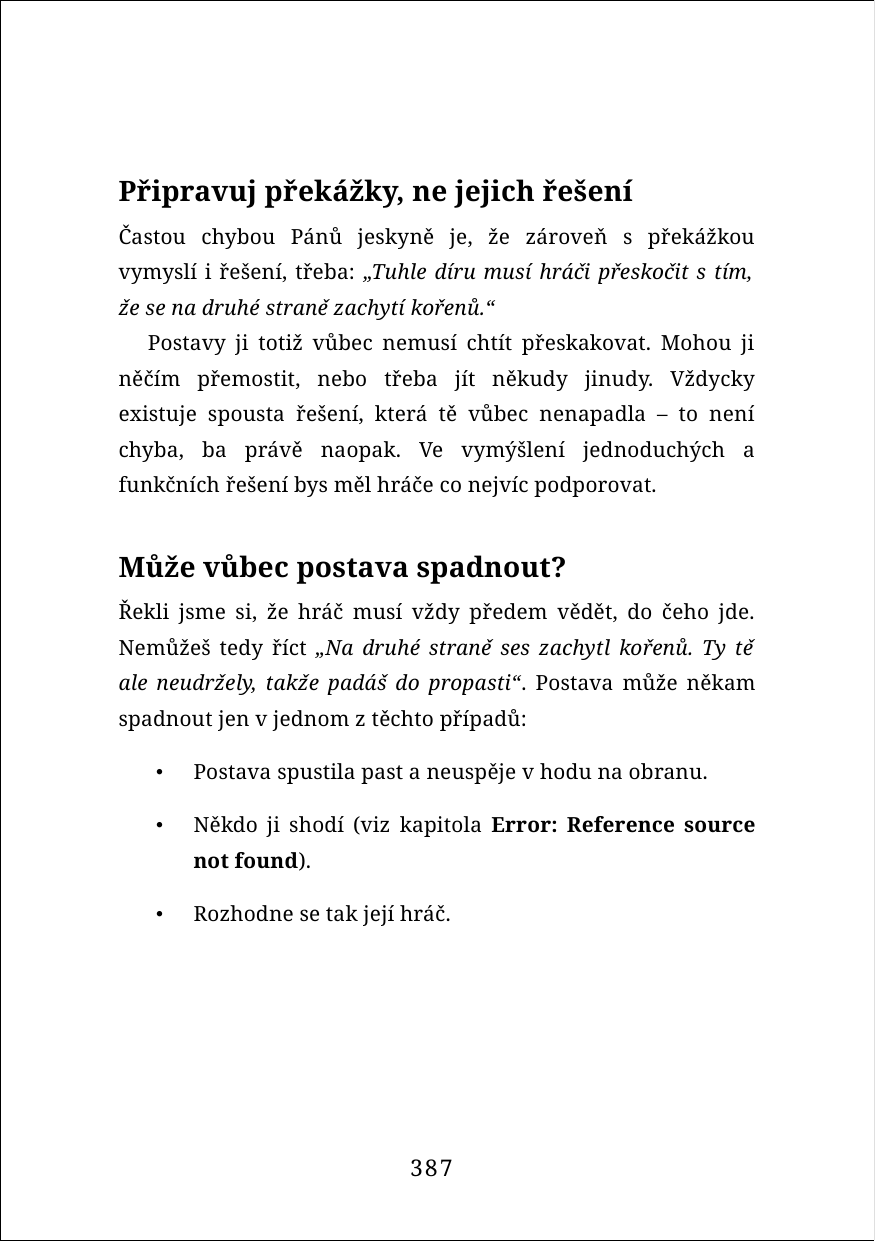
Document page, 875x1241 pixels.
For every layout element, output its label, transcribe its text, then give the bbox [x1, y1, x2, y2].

subtitle Může vůbec postava spadnout? [118, 547, 756, 586]
text Řekli jsme si, že hráč musí vždy předem vědět, do čeho jde. Nemůžeš tedy říct „Na druhé straně ses zachytl kořenů. Ty tě ale neudržely, takže padáš do propasti“. Postava může někam spadnout jen v jednom z těchto případů: [118, 597, 756, 732]
subtitle Připravuj překážky, ne jejich řešení [118, 172, 756, 210]
list Rozhodne se tak její hráč. [156, 899, 756, 928]
list Postava spustila past a neuspěje v hodu na obranu. [156, 757, 756, 786]
text Častou chybou Pánů jeskyně je, že zároveň s překážkou vymyslí i řešení, třeba: „Tuhle díru musí hráči přeskočit s tím, že se na druhé straně zachytí kořenů.“ Postavy ji totiž vůbec nemusí chtít přeskakovat. Mohou ji něčím přemostit, nebo třeba jít někudy jinudy. Vždycky existuje spousta řešení, která tě vůbec nenapadla – to není chyba, ba právě naopak. Ve vymýšlení jednoduchých a funkčních řešení bys měl hráče co nejvíc podporovat. [118, 222, 756, 499]
list Někdo ji shodí (viz kapitola Error: Reference source not found). [156, 811, 756, 874]
